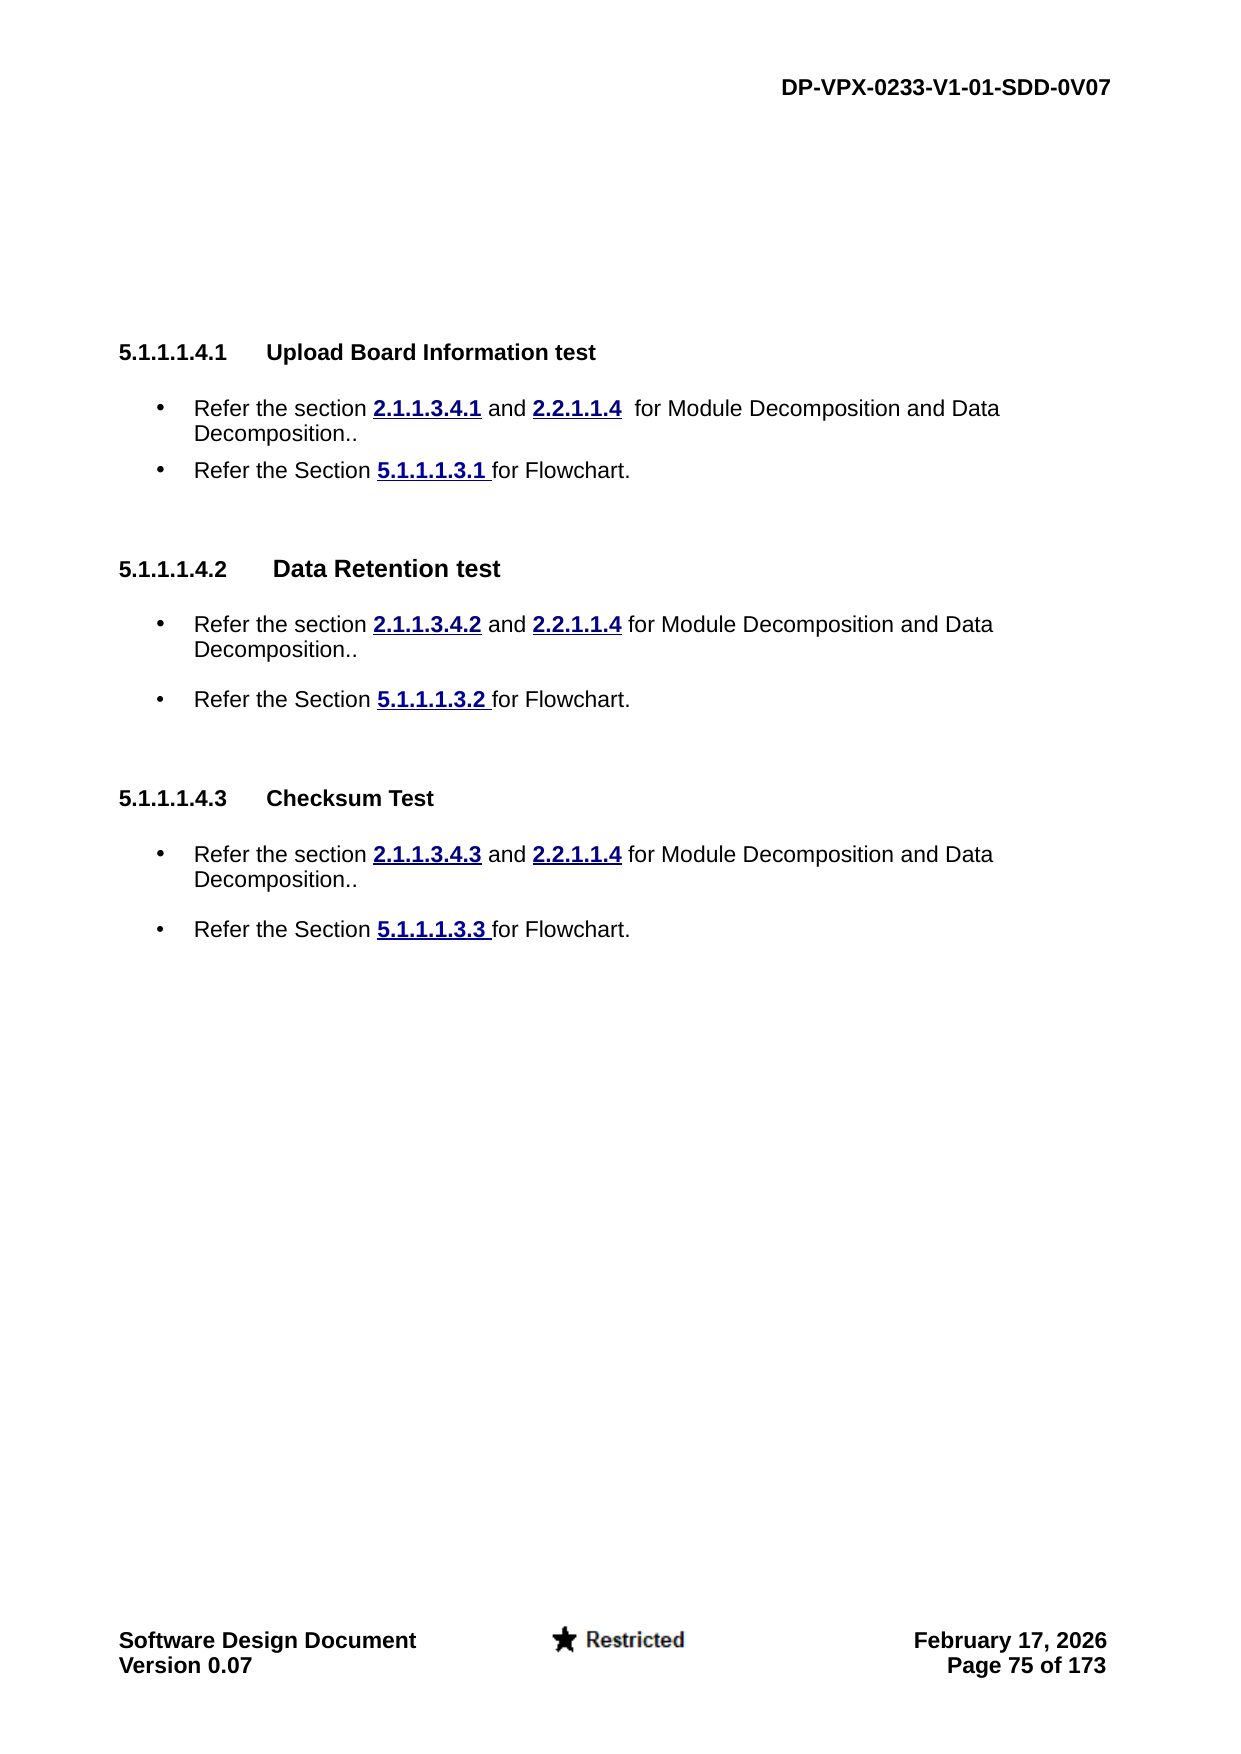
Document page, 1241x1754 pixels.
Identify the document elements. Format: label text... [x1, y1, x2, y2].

list Refer the Section 5.1.1.1.3.1 for Flowchart. [156, 459, 1122, 484]
list Refer the Section 5.1.1.1.3.2 for Flowchart. [156, 688, 1122, 713]
list Refer the section 2.1.1.3.4.1 and 2.2.1.1.4 for Module Decomposition and Data Decomposition.. [156, 396, 1122, 446]
subtitle Upload Board Information test [118, 342, 1122, 365]
list Refer the section 2.1.1.3.4.3 and 2.2.1.1.4 for Module Decomposition and Data Decomposition.. [156, 842, 1122, 892]
list Refer the section 2.1.1.3.4.2 and 2.2.1.1.4 for Module Decomposition and Data Decomposition.. [156, 613, 1122, 663]
picture [542, 1617, 698, 1662]
subtitle Data Retention test [118, 559, 1122, 582]
list Refer the Section 5.1.1.1.3.3 for Flowchart. [156, 917, 1122, 942]
subtitle Checksum Test [118, 788, 1122, 811]
